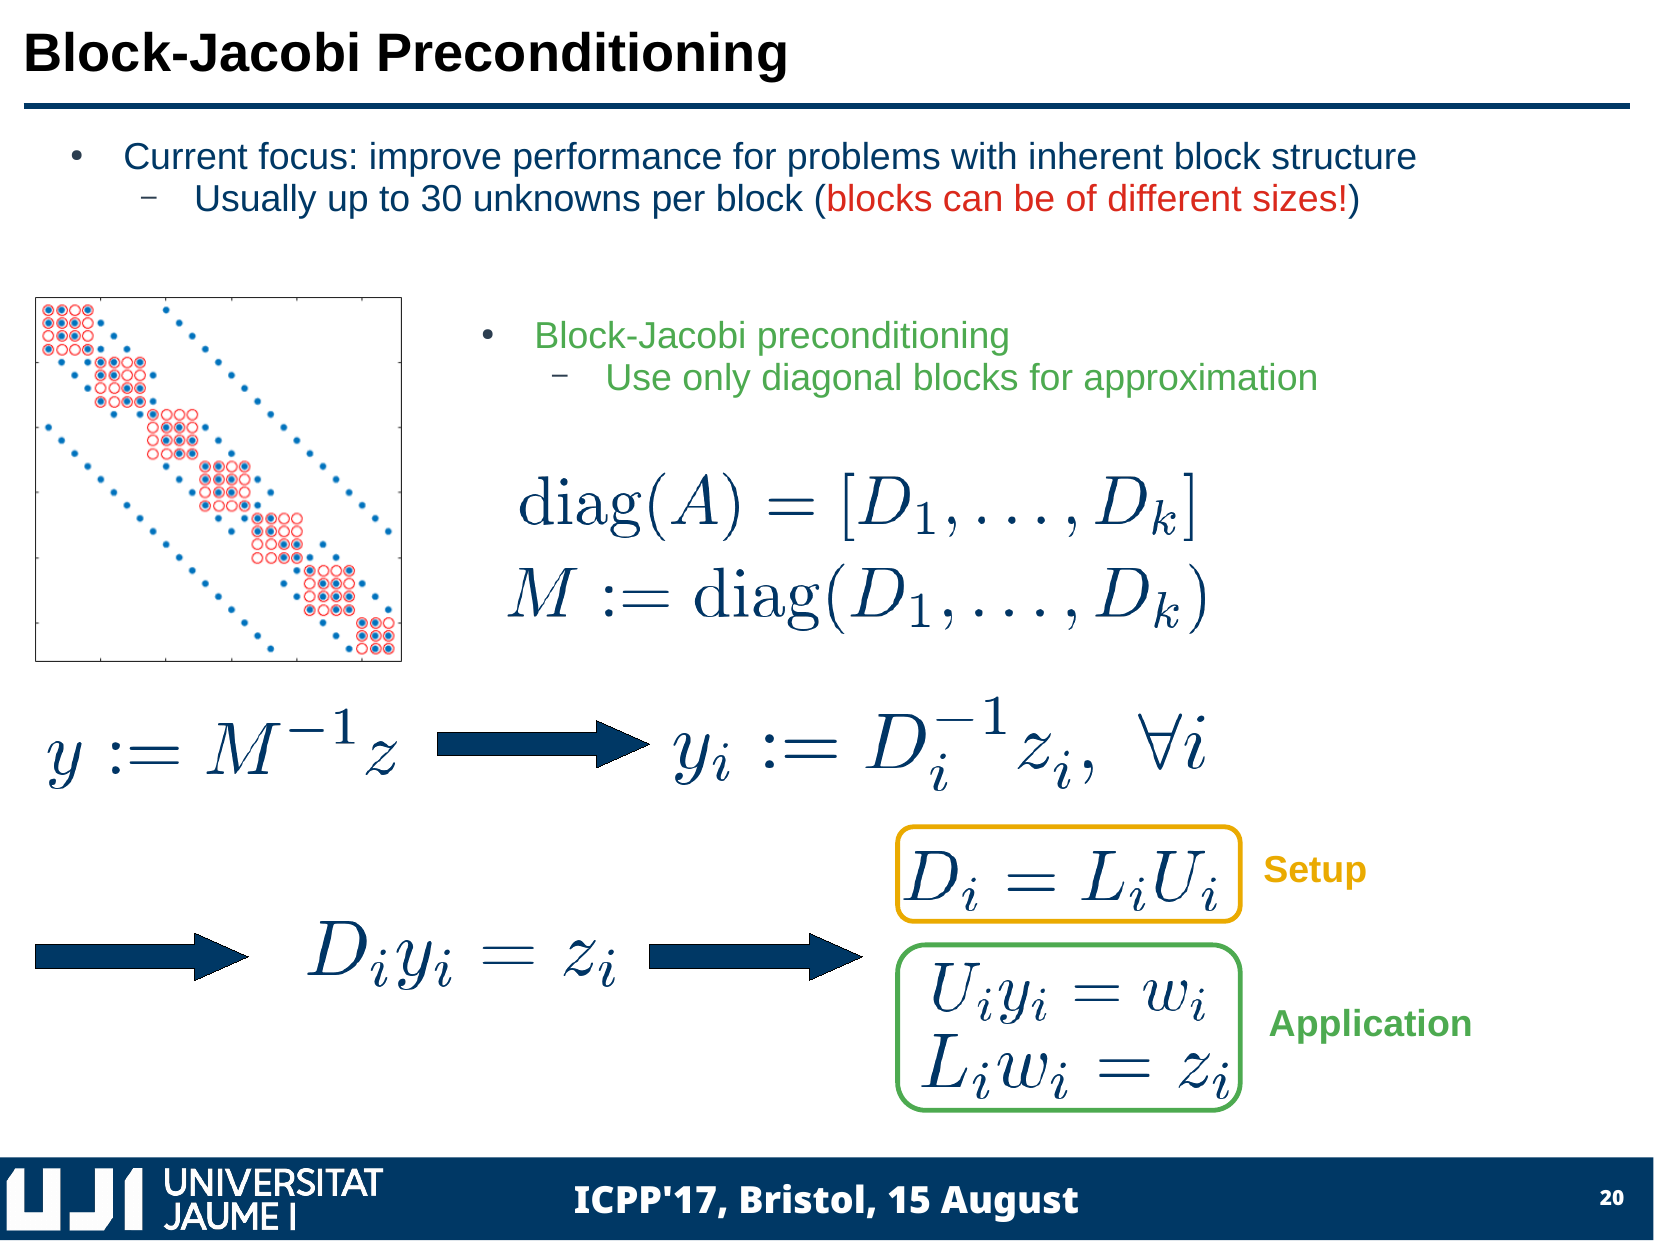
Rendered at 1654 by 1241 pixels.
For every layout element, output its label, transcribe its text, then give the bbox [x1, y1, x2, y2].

title Block-Jacobi Preconditioning [23, 0, 1630, 107]
text_box Current focus: improve performance for problems with inherent block structure Usually up to 30 unknowns per block (blocks can be of different sizes!) [37, 128, 1583, 260]
picture [903, 850, 1217, 912]
picture [519, 472, 1193, 541]
text_box Setup [1248, 841, 1383, 898]
picture [0, 1158, 390, 1241]
picture [307, 921, 615, 990]
picture [507, 563, 1205, 634]
picture [933, 962, 1205, 1024]
picture [35, 297, 402, 662]
picture [673, 696, 1205, 791]
text_box Application [1254, 994, 1489, 1052]
text_box Block-Jacobi preconditioning Use only diagonal blocks for approximation [448, 307, 1424, 414]
text_box [35, 933, 249, 981]
text_box [437, 720, 650, 768]
picture [921, 1034, 1229, 1099]
text_box [649, 933, 863, 981]
picture [47, 708, 397, 789]
